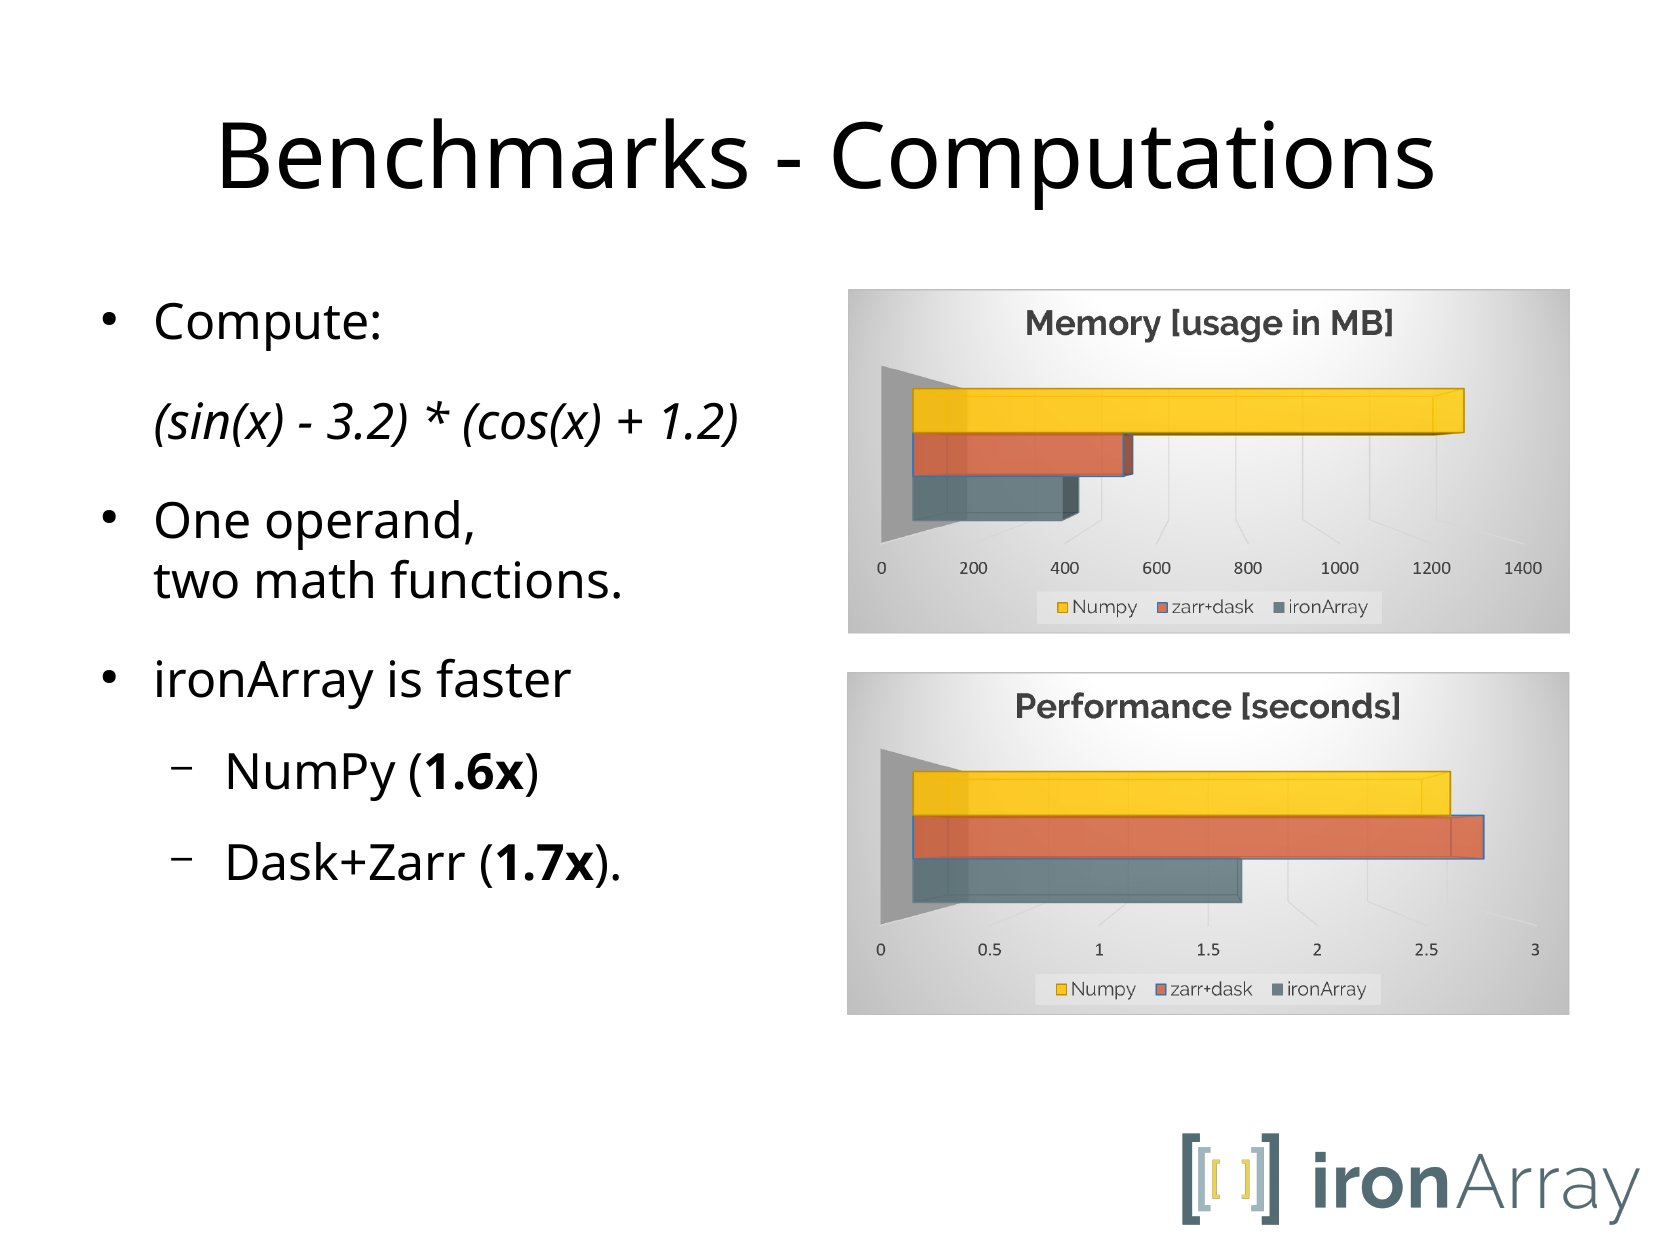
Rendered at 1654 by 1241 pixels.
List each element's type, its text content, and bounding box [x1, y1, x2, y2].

picture [847, 289, 1570, 634]
list Compute: (sin(x) - 3.2) * (cos(x) + 1.2) One operand, two math functions. ironArray is faster NumPy (1.6x) Dask+Zarr (1.7x). [82, 290, 809, 1010]
picture [844, 670, 1571, 1016]
picture [1169, 1117, 1654, 1241]
title Benchmarks - Computations [82, 49, 1571, 257]
